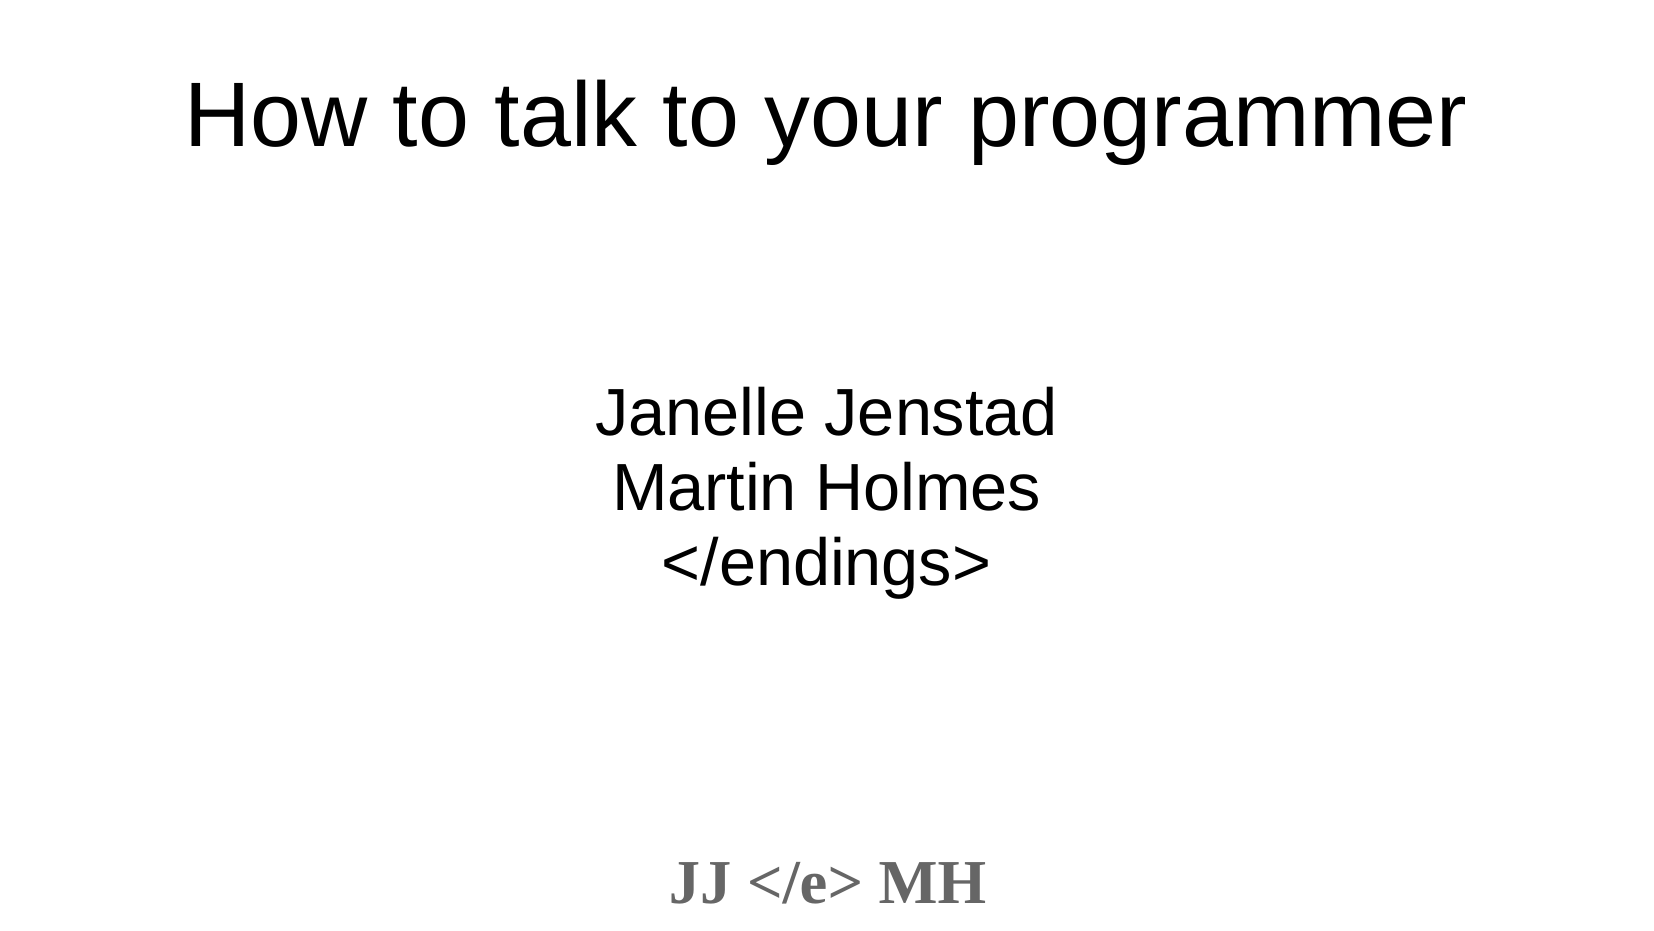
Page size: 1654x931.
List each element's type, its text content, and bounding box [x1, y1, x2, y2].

subtitle Janelle Jenstad Martin Holmes </endings> [82, 217, 1571, 758]
title How to talk to your programmer [82, 37, 1571, 193]
